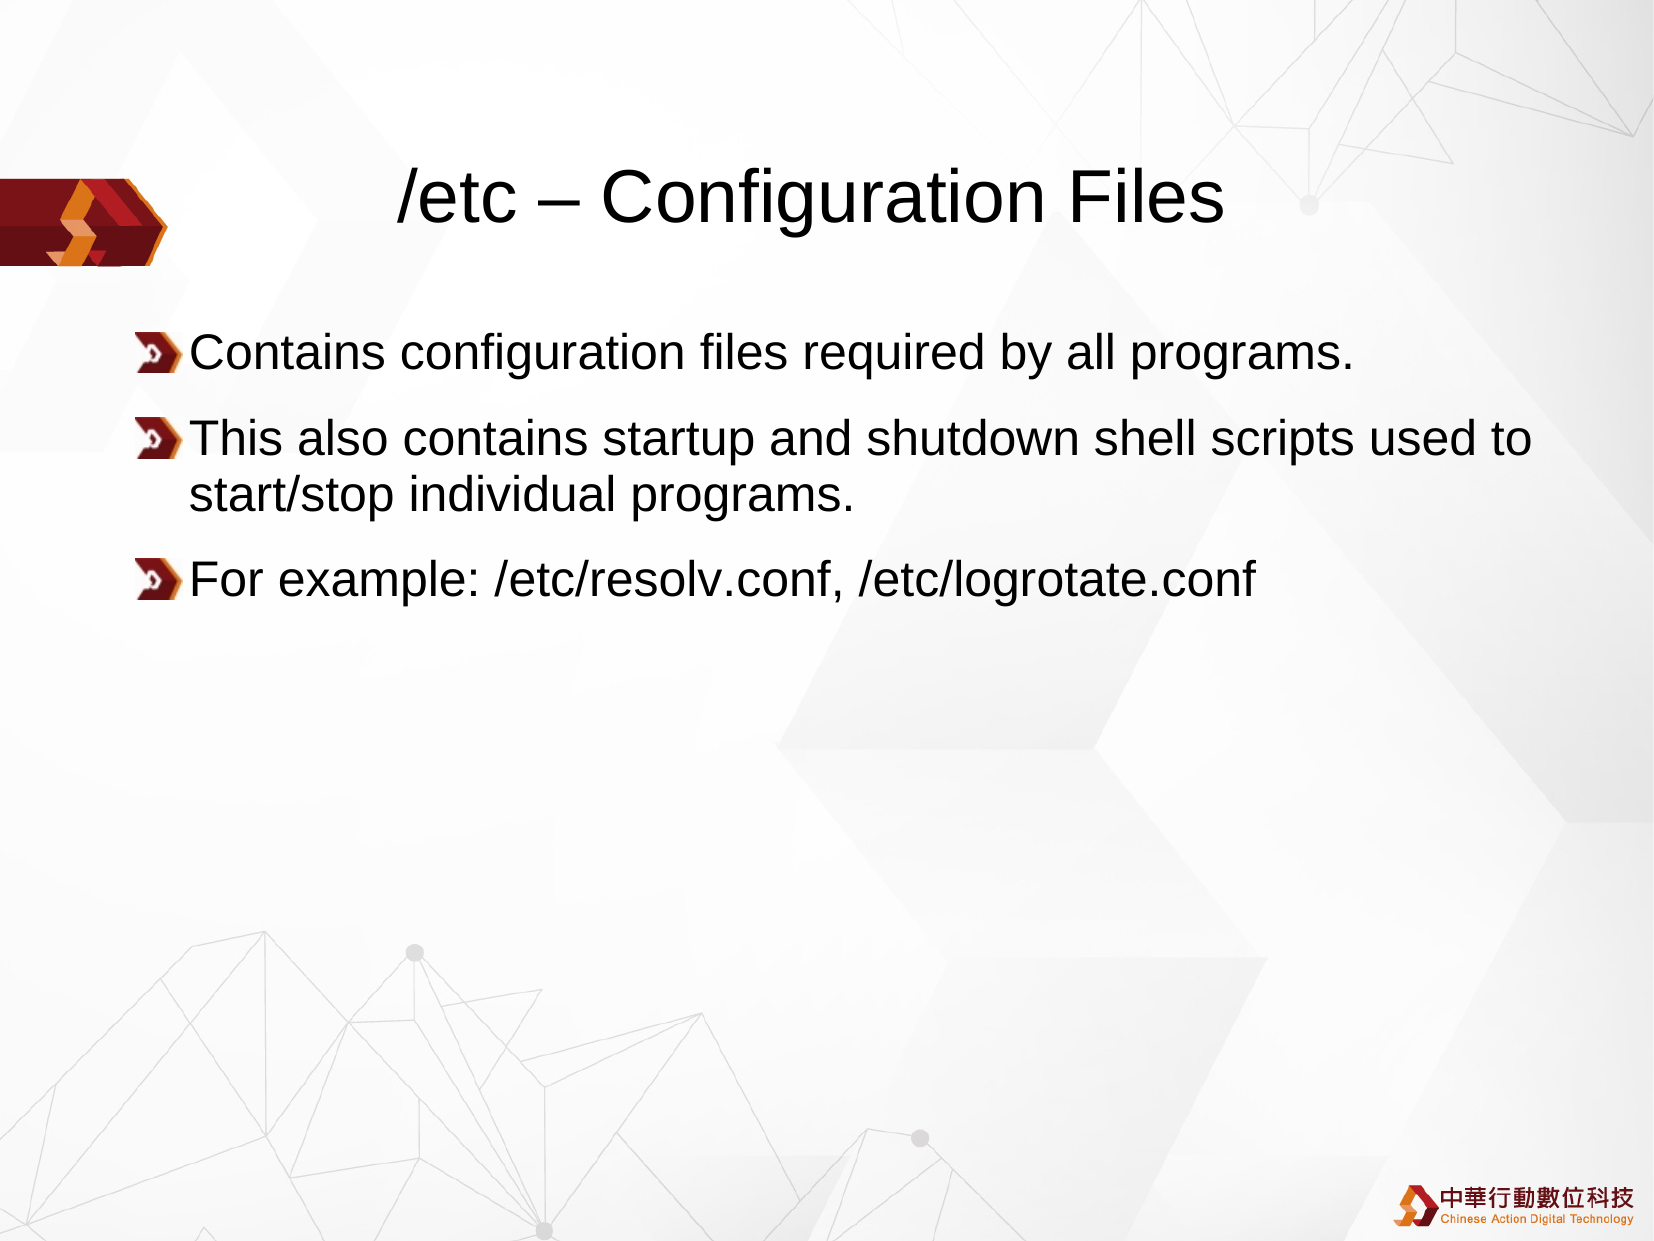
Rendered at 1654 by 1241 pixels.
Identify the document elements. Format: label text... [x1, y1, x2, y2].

list Contains configuration files required by all programs. This also contains startup and shutdown shell scripts used to start/stop individual programs. For example: /etc/resolv.conf, /etc/logrotate.conf [118, 324, 1571, 1045]
title /etc – Configuration Files [118, 112, 1506, 281]
picture [0, 0, 1654, 1241]
